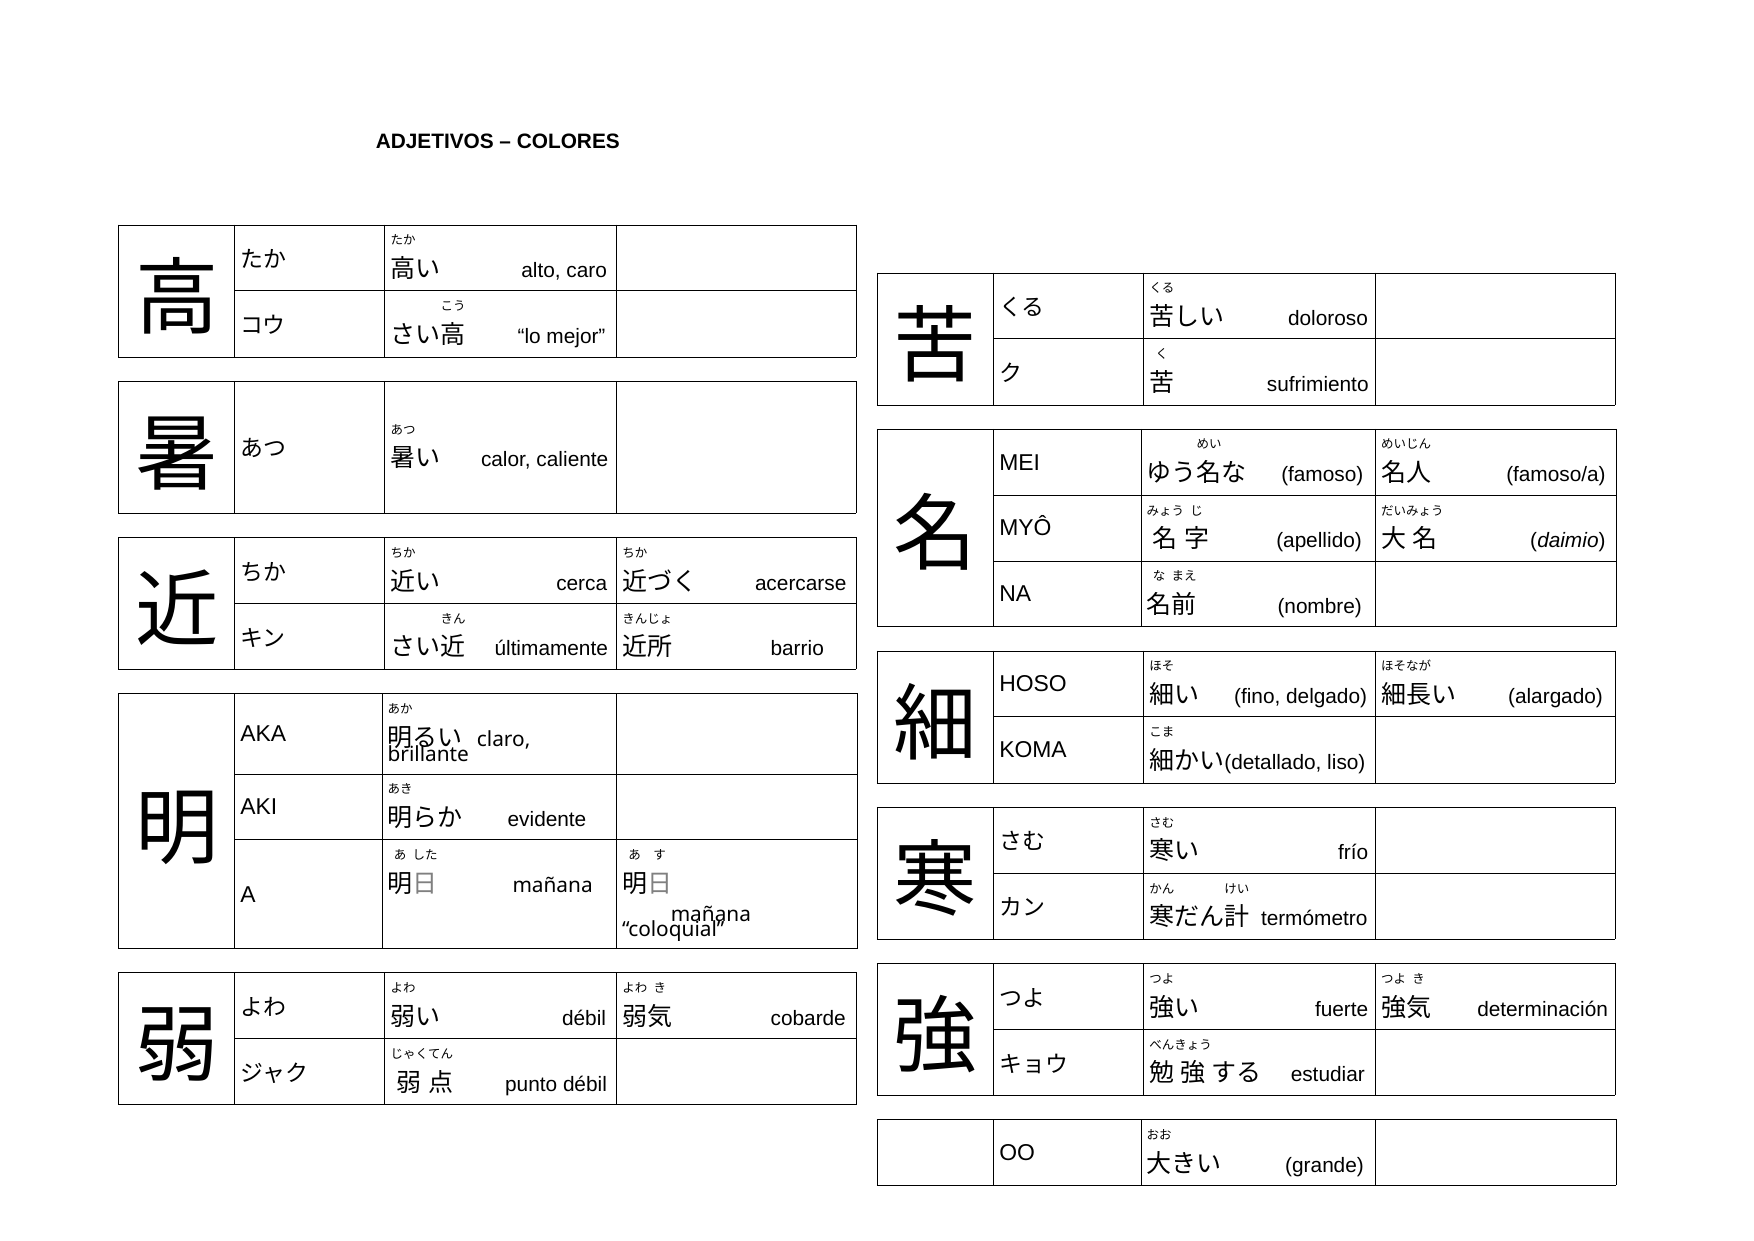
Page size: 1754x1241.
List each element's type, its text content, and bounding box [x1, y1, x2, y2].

table_cell MYÔ [994, 496, 1141, 561]
table_header 細 [878, 652, 993, 783]
table_cell AKI [235, 775, 382, 839]
table_cell 細こまかい(detallado, liso) [1144, 717, 1375, 783]
table_cell [1376, 339, 1615, 404]
table_header あつ [235, 382, 384, 513]
table_cell キョウ [994, 1030, 1143, 1095]
table_header 強つよい fuerte [1144, 964, 1375, 1029]
table_header 寒 [878, 808, 993, 939]
table_cell 名な前まえ (nombre) [1142, 562, 1375, 626]
table_header 名 [878, 430, 993, 626]
table_cell ク [994, 339, 1143, 404]
table_header 名めい人じん (famoso/a) [1376, 430, 1616, 494]
table_header [617, 382, 856, 513]
table_cell [1376, 874, 1615, 939]
table_header [878, 1120, 993, 1185]
table_cell 明あきらか evidente [383, 775, 616, 839]
table_header 明 [119, 694, 234, 948]
table_header 高 [119, 226, 234, 357]
table_header つよ [994, 964, 1143, 1029]
table_header 苦くるしい doloroso [1144, 274, 1375, 338]
table_header 明あかるい claro, brillante [383, 694, 616, 773]
table_header 高たかい alto, caro [385, 226, 616, 290]
table_header よわ [235, 973, 384, 1038]
table_cell 明あ日す mañana “coloquial” [617, 840, 857, 948]
table_header 弱よわ気き cobarde [617, 973, 856, 1038]
table_header 近ちかづく acercarse [617, 538, 856, 603]
table_header 細ほそ長ながい (alargado) [1376, 652, 1615, 716]
table_cell コウ [235, 291, 384, 357]
table_cell 名みょう字じ (apellido) [1142, 496, 1375, 561]
table_cell 弱じゃく点てん punto débil [385, 1039, 616, 1104]
table_cell KOMA [994, 717, 1143, 783]
table_cell A [235, 840, 382, 948]
table_cell [617, 775, 857, 839]
table_header ゆう名めいな (famoso) [1142, 430, 1375, 494]
table_header くる [994, 274, 1143, 338]
text ADJETIVOS – COLORES [118, 129, 877, 153]
table_header [617, 226, 856, 290]
table_header AKA [235, 694, 382, 773]
table_header [617, 694, 857, 773]
table_header 近 [119, 538, 234, 669]
table_header 暑 [119, 382, 234, 513]
table_cell カン [994, 874, 1143, 939]
table_cell さい高こう “lo mejor” [385, 291, 616, 357]
table_header MEI [994, 430, 1141, 494]
table_header HOSO [994, 652, 1143, 716]
table_header さむ [994, 808, 1143, 873]
table_cell 苦く sufrimiento [1144, 339, 1375, 404]
table_header 寒さむい frío [1144, 808, 1375, 873]
table_header 弱よわい débil [385, 973, 616, 1038]
table_header 弱 [119, 973, 234, 1104]
table_cell [1376, 1030, 1615, 1095]
table_header たか [235, 226, 384, 290]
table_cell [1376, 562, 1616, 626]
table_cell 大だい名みょう (daimio) [1376, 496, 1616, 561]
table_header 細ほそい (fino, delgado) [1144, 652, 1375, 716]
table_header 強 [878, 964, 993, 1095]
table_cell さい近きん últimamente [385, 604, 616, 669]
table_header ちか [235, 538, 384, 603]
table_header OO [994, 1120, 1141, 1185]
table_header 大おおきい (grande) [1142, 1120, 1375, 1185]
table_cell ジャク [235, 1039, 384, 1104]
table_cell 明あ日した mañana [383, 840, 616, 948]
table_header 苦 [878, 274, 993, 404]
table_cell [1376, 717, 1615, 783]
table_cell 勉べん強きょうする estudiar [1144, 1030, 1375, 1095]
table_cell キン [235, 604, 384, 669]
table_cell [617, 1039, 856, 1104]
table_header 近ちかい cerca [385, 538, 616, 603]
table_header [1376, 274, 1615, 338]
table_cell [617, 291, 856, 357]
table_header [1376, 808, 1615, 873]
table_header [1376, 1120, 1616, 1185]
table_header 強つよ気き determinación [1376, 964, 1615, 1029]
table_cell 近きん所じょ barrio [617, 604, 856, 669]
table_cell NA [994, 562, 1141, 626]
table_cell 寒かんだん計けい termómetro [1144, 874, 1375, 939]
table_header 暑あつい calor, caliente [385, 382, 616, 513]
